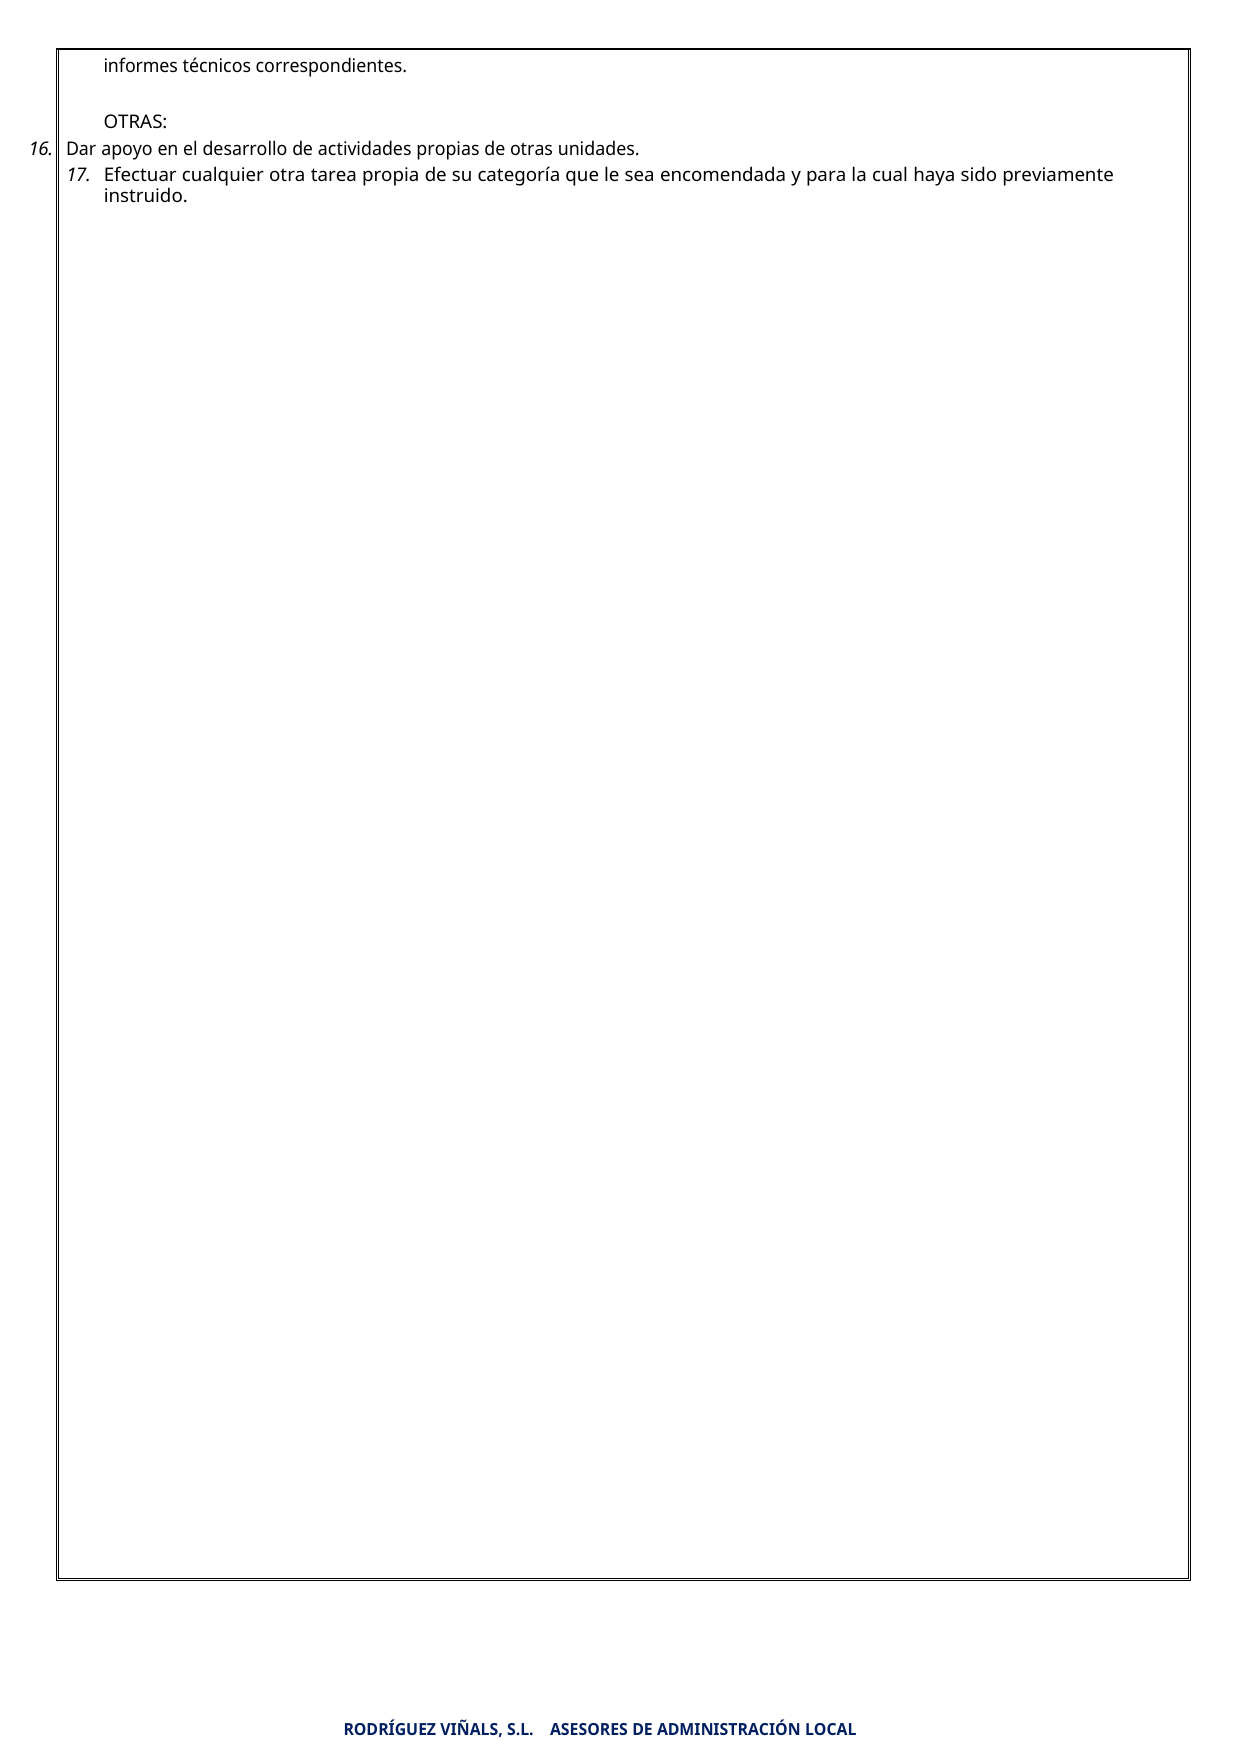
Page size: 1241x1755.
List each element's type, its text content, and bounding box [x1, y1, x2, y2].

table_cell informes técnicos correspondientes. OTRAS: Dar apoyo en el desarrollo de actividades propias de otras unidades. Efectuar cualquier otra tarea propia de su categoría que le sea encomendada y para la cual haya sido previamente instruido. [59, 50, 1188, 1578]
